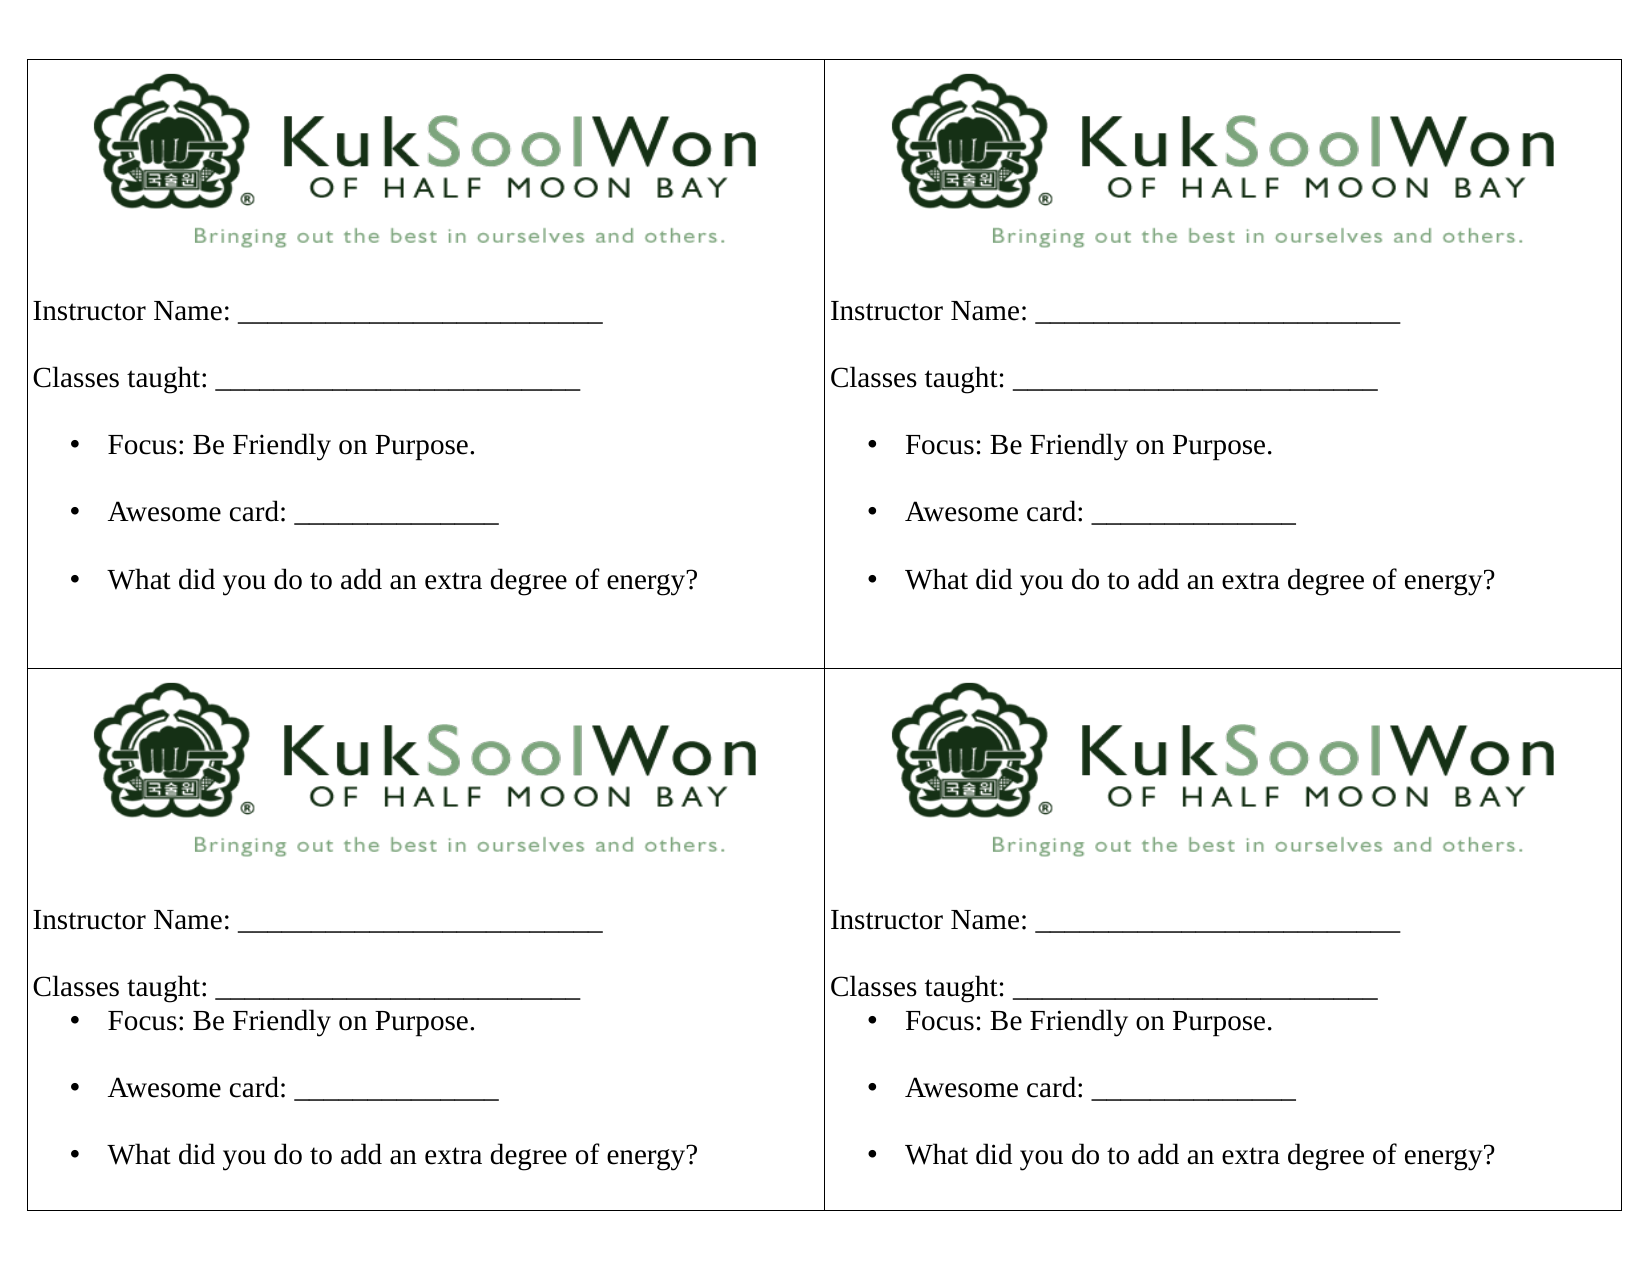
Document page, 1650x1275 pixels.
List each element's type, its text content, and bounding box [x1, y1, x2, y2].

table_header Instructor Name: _________________________ Classes taught: _________________________ Focus: Be Friendly on Purpose. Awesome card: ______________ What did you do to add an extra degree of energy? [28, 60, 824, 668]
picture [876, 65, 1570, 260]
picture [876, 674, 1570, 869]
table_cell Instructor Name: _________________________ Classes taught: _________________________ Focus: Be Friendly on Purpose. Awesome card: ______________ What did you do to add an extra degree of energy? [28, 669, 824, 1210]
picture [78, 65, 772, 260]
picture [78, 674, 772, 869]
table_cell Instructor Name: _________________________ Classes taught: _________________________ Focus: Be Friendly on Purpose. Awesome card: ______________ What did you do to add an extra degree of energy? [825, 669, 1621, 1210]
table_header Instructor Name: _________________________ Classes taught: _________________________ Focus: Be Friendly on Purpose. Awesome card: ______________ What did you do to add an extra degree of energy? [825, 60, 1621, 668]
